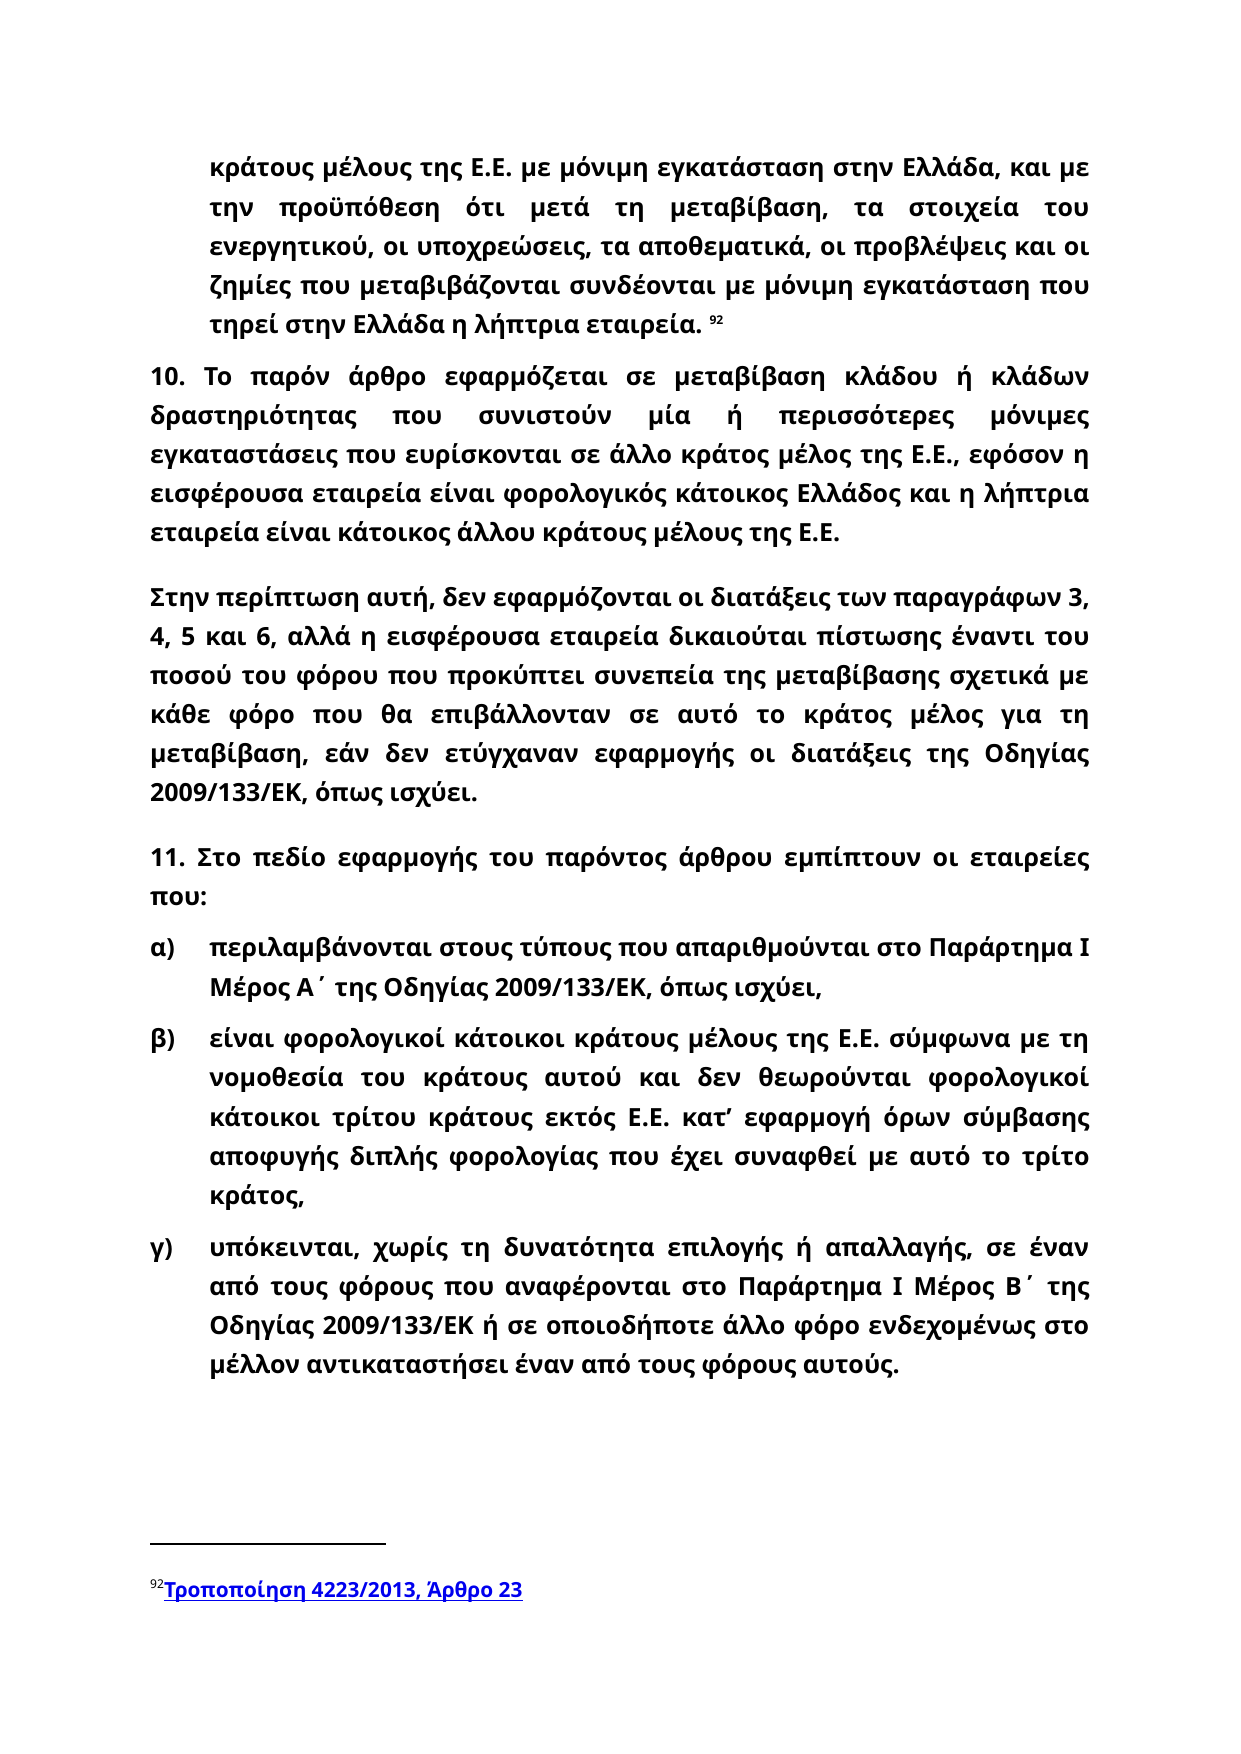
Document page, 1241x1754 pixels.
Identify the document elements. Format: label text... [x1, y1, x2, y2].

text 11. Στο πεδίο εφαρμογής του παρόντος άρθρου εμπίπτουν οι εταιρείες που: [150, 839, 1090, 912]
list κράτους μέλους της Ε.Ε. με μόνιμη εγκατάσταση στην Ελλάδα, και με την προϋπόθεση ότι μετά τη μεταβίβαση, τα στοιχεία του ενεργητικού, οι υποχρεώσεις, τα αποθεματικά, οι προβλέψεις και οι ζημίες που μεταβιβάζονται συνδέονται με μόνιμη εγκατάσταση που τηρεί στην Ελλάδα η λήπτρια εταιρεία. [150, 150, 1090, 341]
text Τροποποίηση 4223/2013, Άρθρο 23 [150, 1576, 1090, 1604]
text 10. Το παρόν άρθρο εφαρμόζεται σε μεταβίβαση κλάδου ή κλάδων δραστηριότητας που συνιστούν μία ή περισσότερες μόνιμες εγκαταστάσεις που ευρίσκονται σε άλλο κράτος μέλος της Ε.Ε., εφόσον η εισφέρουσα εταιρεία είναι φορολογικός κάτοικος Ελλάδος και η λήπτρια εταιρεία είναι κάτοικος άλλου κράτους μέλους της Ε.Ε. [150, 358, 1090, 549]
list γ) υπόκεινται, χωρίς τη δυνατότητα επιλογής ή απαλλαγής, σε έναν από τους φόρους που αναφέρονται στο Παράρτημα Ι Μέρος Β΄ της Οδηγίας 2009/133/ΕΚ ή σε οποιοδήποτε άλλο φόρο ενδεχομένως στο μέλλον αντικαταστήσει έναν από τους φόρους αυτούς. [150, 1229, 1090, 1381]
list α) περιλαμβάνονται στους τύπους που απαριθμούνται στο Παράρτημα Ι Μέρος Α΄ της Οδηγίας 2009/133/ΕΚ, όπως ισχύει, [150, 930, 1090, 1003]
text Στην περίπτωση αυτή, δεν εφαρμόζονται οι διατάξεις των παραγράφων 3, 4, 5 και 6, αλλά η εισφέρουσα εταιρεία δικαιούται πίστωσης έναντι του ποσού του φόρου που προκύπτει συνεπεία της μεταβίβασης σχετικά με κάθε φόρο που θα επιβάλλονταν σε αυτό το κράτος μέλος για τη μεταβίβαση, εάν δεν ετύγχαναν εφαρμογής οι διατάξεις της Οδηγίας 2009/133/ΕΚ, όπως ισχύει. [150, 579, 1090, 809]
list β) είναι φορολογικοί κάτοικοι κράτους μέλους της Ε.Ε. σύμφωνα με τη νομοθεσία του κράτους αυτού και δεν θεωρούνται φορολογικοί κάτοικοι τρίτου κράτους εκτός Ε.Ε. κατ’ εφαρμογή όρων σύμβασης αποφυγής διπλής φορολογίας που έχει συναφθεί με αυτό το τρίτο κράτος, [150, 1021, 1090, 1212]
